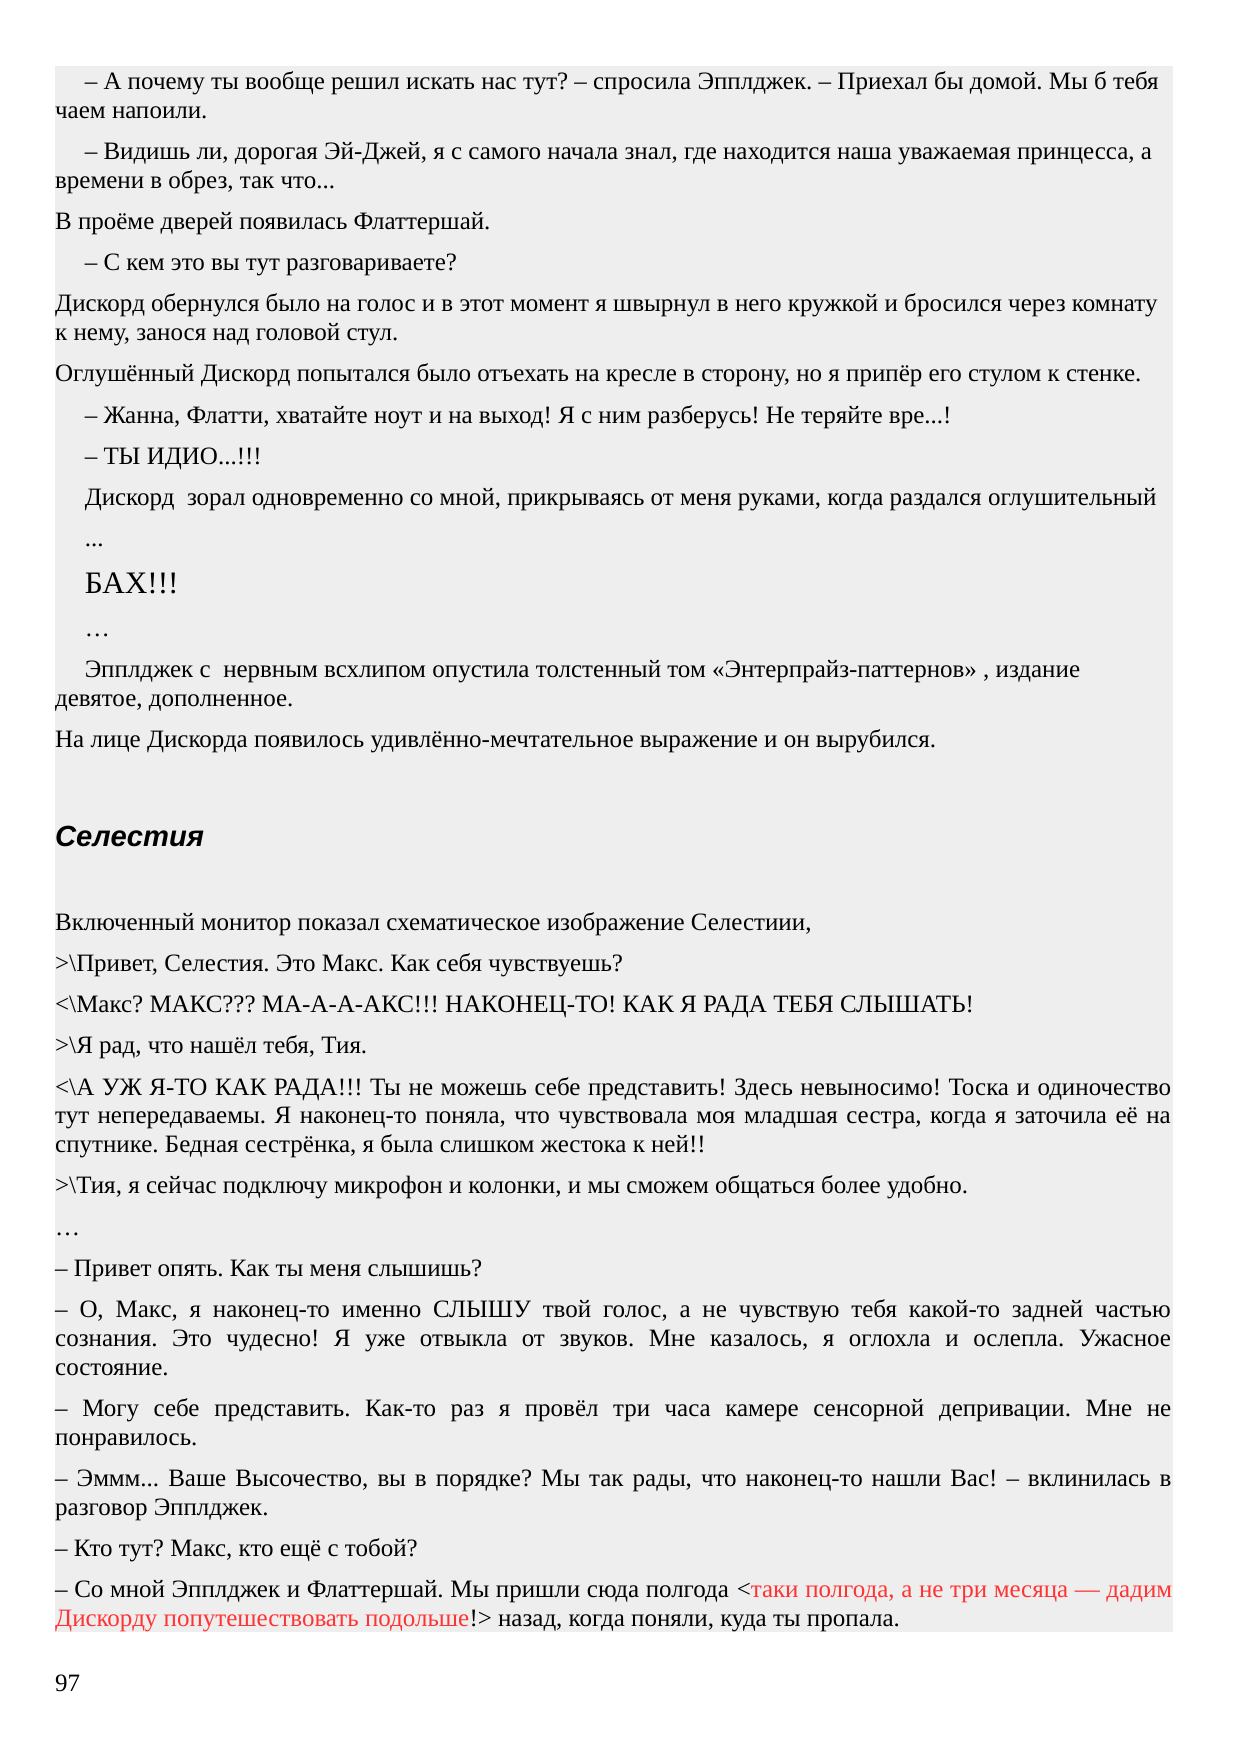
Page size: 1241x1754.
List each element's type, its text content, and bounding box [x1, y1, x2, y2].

list Дискорд обернулся было на голос и в этот момент я швырнул в него кружкой и бросился через комнату к нему, занося над головой стул. [55, 288, 1173, 346]
text – А почему ты вообще решил искать нас тут? – спросила Эпплджек. – Приехал бы домой. Мы б тебя чаем напоили. [55, 66, 1173, 123]
text – С кем это вы тут разговариваете? [55, 247, 1173, 276]
text БАХ!!! [55, 565, 1173, 601]
text – Привет опять. Как ты меня слышишь? [55, 1253, 1173, 1282]
subtitle Селестия [55, 819, 1173, 853]
text >\Я рад, что нашёл тебя, Тия. [55, 1031, 1173, 1059]
text – Могу себе представить. Как-то раз я провёл три часа камере сенсорной депривации. Мне не понравилось. [55, 1393, 1173, 1451]
text На лице Дискорда появилось удивлённо-мечтательное выражение и он вырубился. [55, 724, 1173, 753]
text Включенный монитор показал схематическое изображение Селестиии, [55, 907, 1173, 936]
text – ТЫ ИДИО...!!! [55, 441, 1173, 470]
text – Со мной Эпплджек и Флаттершай. Мы пришли сюда полгода <таки полгода, а не три месяца — дадим Дискорду попутешествовать подольше!> назад, когда поняли, куда ты пропала. [55, 1574, 1173, 1632]
text ... [55, 523, 1173, 552]
text – Жанна, Флатти, хватайте ноут и на выход! Я с ним разберусь! Не теряйте вре...! [55, 400, 1173, 428]
text – Кто тут? Макс, кто ещё с тобой? [55, 1533, 1173, 1562]
text >\Привет, Селестия. Это Макс. Как себя чувствуешь? [55, 948, 1173, 977]
text <\А УЖ Я-ТО КАК РАДА!!! Ты не можешь себе представить! Здесь невыносимо! Тоска и одиночество тут непередаваемы. Я наконец-то поняла, что чувствовала моя младшая сестра, когда я заточила её на спутнике. Бедная сестрёнка, я была слишком жестока к ней!! [55, 1072, 1173, 1158]
text … [55, 613, 1173, 642]
text <\Макс? МАКС??? МА-А-А-АКС!!! НАКОНЕЦ-ТО! КАК Я РАДА ТЕБЯ СЛЫШАТЬ! [55, 989, 1173, 1018]
text >\Тия, я сейчас подключу микрофон и колонки, и мы сможем общаться более удобно. [55, 1171, 1173, 1199]
text – Видишь ли, дорогая Эй-Джей, я с самого начала знал, где находится наша уважаемая принцесса, а времени в обрез, так что... [55, 136, 1173, 193]
text – Эммм... Ваше Высочество, вы в порядке? Мы так рады, что наконец-то нашли Вас! – вклинилась в разговор Эпплджек. [55, 1463, 1173, 1521]
text … [55, 1212, 1173, 1241]
text Дискорд зорал одновременно со мной, прикрываясь от меня руками, когда раздался оглушительный [55, 482, 1173, 511]
text В проёме дверей появилась Флаттершай. [55, 206, 1173, 235]
text – О, Макс, я наконец-то именно СЛЫШУ твой голос, а не чувствую тебя какой-то задней частью сознания. Это чудесно! Я уже отвыкла от звуков. Мне казалось, я оглохла и ослепла. Ужасное состояние. [55, 1294, 1173, 1381]
text Оглушённый Дискорд попытался было отъехать на кресле в сторону, но я припёр его стулом к стенке. [55, 358, 1173, 387]
text Эпплджек с нервным всхлипом опустила толстенный том «Энтерпрайз-паттернов» , издание девятое, дополненное. [55, 654, 1173, 712]
